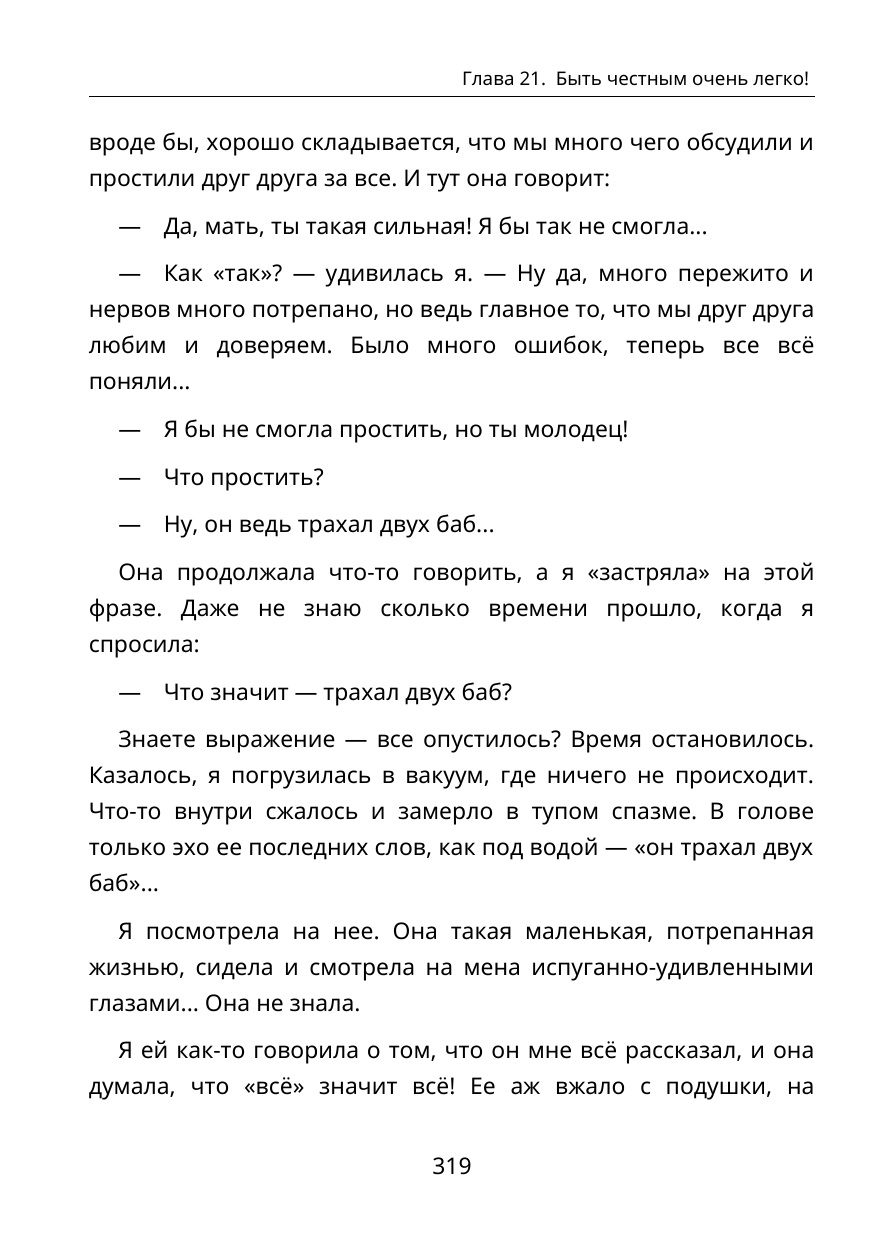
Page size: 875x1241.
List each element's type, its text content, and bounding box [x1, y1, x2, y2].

list Да, мать, ты такая сильная! Я бы так не смогла... [88, 210, 815, 241]
list Ну, он ведь трахал двух баб... [88, 508, 815, 539]
text вроде бы, хорошо складывается, что мы много чего обсудили и простили друг друга за все. И тут она говорит: [88, 126, 815, 193]
text Знаете выражение — все опустилось? Время остановилось. Казалось, я погрузилась в вакуум, где ничего не происходит. Что-то внутри сжалось и замерло в тупом спазме. В голове только эхо ее последних слов, как под водой — «он трахал двух баб»... [88, 723, 815, 898]
list Что простить? [88, 461, 815, 492]
list Я бы не смогла простить, но ты молодец! [88, 413, 815, 444]
list Что значит — трахал двух баб? [88, 676, 815, 707]
text Она продолжала что-то говорить, а я «застряла» на этой фразе. Даже не знаю сколько времени прошло, когда я спросила: [88, 556, 815, 659]
text Я ей как-то говорила о том, что он мне всё рассказал, и она думала, что «всё» значит всё! Ее аж вжало с подушки, на [88, 1034, 815, 1102]
list Как «так»? — удивилась я. — Ну да, много пережито и нервов много потрепано, но ведь главное то, что мы друг друга любим и доверяем. Было много ошибок, теперь все всё поняли... [88, 257, 815, 396]
text Я посмотрела на нее. Она такая маленькая, потрепанная жизнью, сидела и смотрела на мена испуганно-удивленными глазами... Она не знала. [88, 915, 815, 1018]
